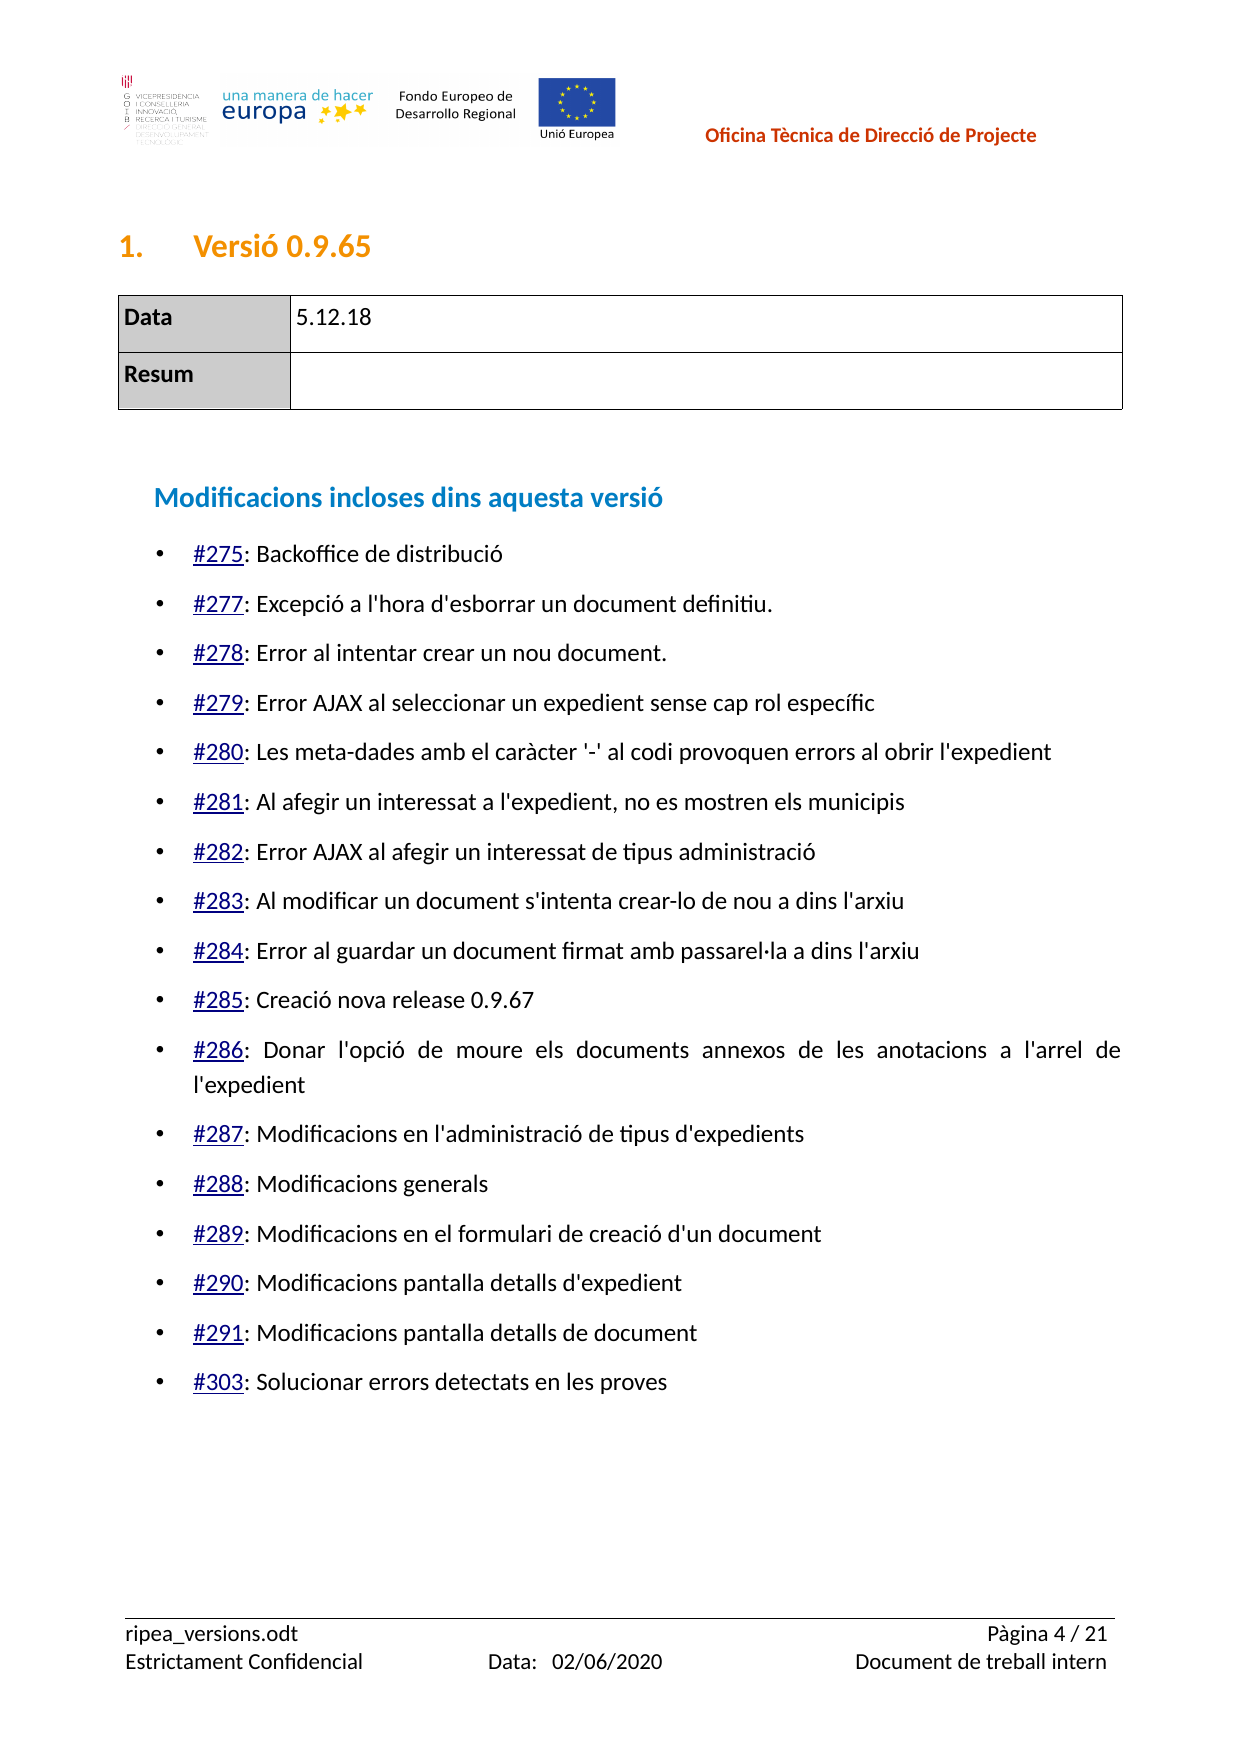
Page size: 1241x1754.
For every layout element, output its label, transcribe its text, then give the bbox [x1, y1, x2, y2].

list #287: Modificacions en l'administració de tipus d'expedients [156, 1118, 1122, 1149]
list #275: Backoffice de distribució [156, 538, 1122, 569]
list #281: Al afegir un interessat a l'expedient, no es mostren els municipis [156, 786, 1122, 817]
list #284: Error al guardar un document firmat amb passarel·la a dins l'arxiu [156, 935, 1122, 965]
list #303: Solucionar errors detectats en les proves [156, 1366, 1122, 1397]
subtitle Modificacions incloses dins aquesta versió [153, 479, 1122, 514]
list #288: Modificacions generals [156, 1168, 1122, 1199]
list #277: Excepció a l'hora d'esborrar un document definitiu. [156, 588, 1122, 618]
list #289: Modificacions en el formulari de creació d'un document [156, 1218, 1122, 1248]
list #290: Modificacions pantalla detalls d'expedient [156, 1267, 1122, 1298]
list #278: Error al intentar crear un nou document. [156, 637, 1122, 668]
list #285: Creació nova release 0.9.67 [156, 984, 1122, 1015]
table_header Data [119, 296, 290, 352]
list #291: Modificacions pantalla detalls de document [156, 1317, 1122, 1347]
table_cell Resum [119, 353, 290, 408]
list #280: Les meta-dades amb el caràcter '-' al codi provoquen errors al obrir l'expedient [156, 736, 1122, 767]
list #282: Error AJAX al afegir un interessat de tipus administració [156, 836, 1122, 866]
table_header 5.12.18 [291, 296, 1122, 352]
subtitle Versió 0.9.65 [118, 225, 1122, 266]
table_cell [291, 353, 1122, 408]
list #279: Error AJAX al seleccionar un expedient sense cap rol específic [156, 687, 1122, 717]
picture [219, 73, 621, 147]
list #286: Donar l'opció de moure els documents annexos de les anotacions a l'arrel de l'expedient [156, 1034, 1122, 1099]
picture [118, 73, 213, 147]
list #283: Al modificar un document s'intenta crear-lo de nou a dins l'arxiu [156, 885, 1122, 916]
